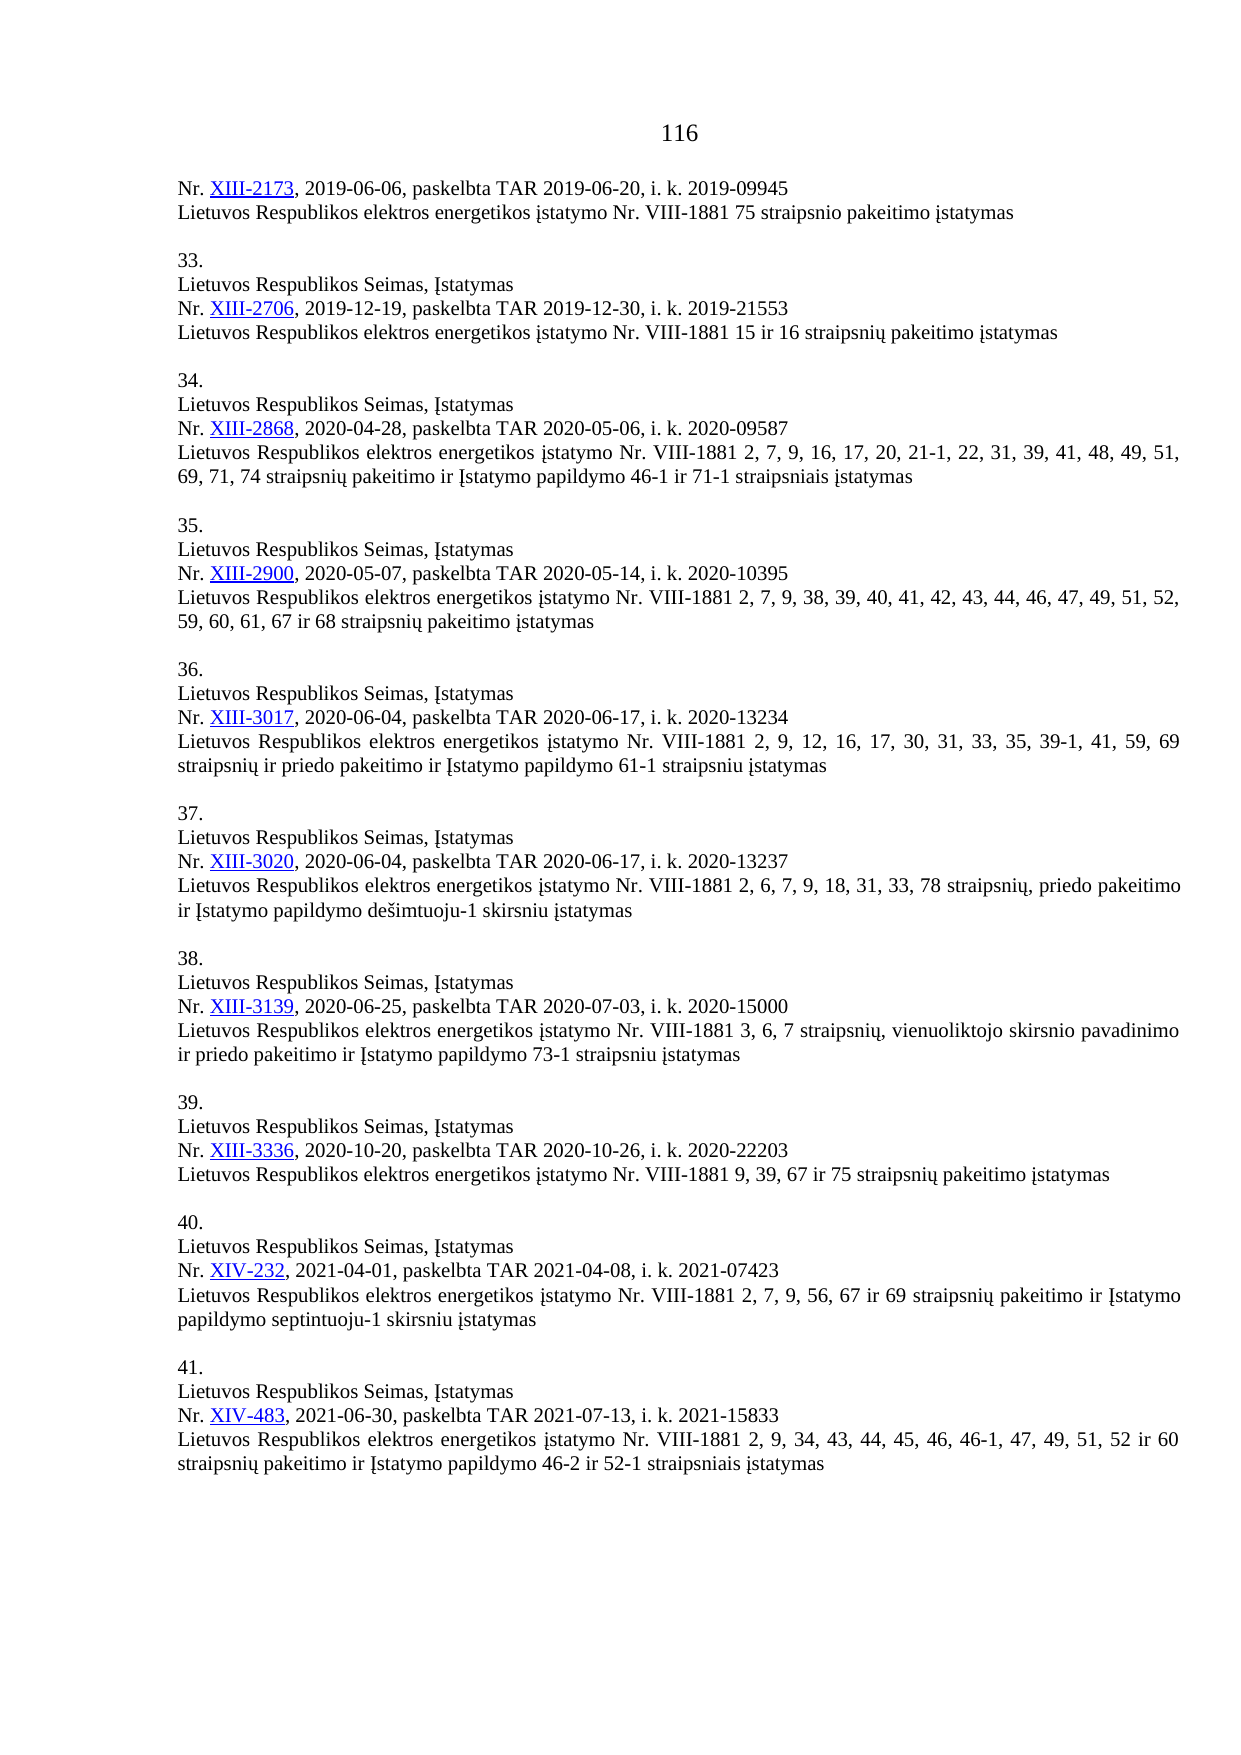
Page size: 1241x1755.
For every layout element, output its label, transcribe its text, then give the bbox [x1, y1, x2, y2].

text Lietuvos Respublikos elektros energetikos įstatymo Nr. VIII-1881 9, 39, 67 ir 75 straipsnių pakeitimo įstatymas [177, 1162, 1181, 1186]
text 40. [177, 1210, 1181, 1234]
text Lietuvos Respublikos elektros energetikos įstatymo Nr. VIII-1881 2, 7, 9, 16, 17, 20, 21-1, 22, 31, 39, 41, 48, 49, 51, 69, 71, 74 straipsnių pakeitimo ir Įstatymo papildymo 46-1 ir 71-1 straipsniais įstatymas [177, 440, 1181, 488]
text Lietuvos Respublikos Seimas, Įstatymas [177, 1234, 1181, 1258]
text Nr. XIII-3017, 2020-06-04, paskelbta TAR 2020-06-17, i. k. 2020-13234 [177, 705, 1181, 729]
text Lietuvos Respublikos Seimas, Įstatymas [177, 825, 1181, 849]
text Lietuvos Respublikos elektros energetikos įstatymo Nr. VIII-1881 3, 6, 7 straipsnių, vienuoliktojo skirsnio pavadinimo ir priedo pakeitimo ir Įstatymo papildymo 73-1 straipsniu įstatymas [177, 1018, 1181, 1066]
text 37. [177, 801, 1181, 825]
text 39. [177, 1090, 1181, 1114]
text Lietuvos Respublikos Seimas, Įstatymas [177, 272, 1181, 296]
text Nr. XIII-2706, 2019-12-19, paskelbta TAR 2019-12-30, i. k. 2019-21553 [177, 296, 1181, 320]
text Lietuvos Respublikos Seimas, Įstatymas [177, 392, 1181, 416]
text Nr. XIV-483, 2021-06-30, paskelbta TAR 2021-07-13, i. k. 2021-15833 [177, 1403, 1181, 1427]
text Nr. XIV-232, 2021-04-01, paskelbta TAR 2021-04-08, i. k. 2021-07423 [177, 1258, 1181, 1282]
text Lietuvos Respublikos elektros energetikos įstatymo Nr. VIII-1881 75 straipsnio pakeitimo įstatymas [177, 200, 1181, 224]
text 36. [177, 657, 1181, 681]
text Nr. XIII-2868, 2020-04-28, paskelbta TAR 2020-05-06, i. k. 2020-09587 [177, 416, 1181, 440]
text Nr. XIII-3139, 2020-06-25, paskelbta TAR 2020-07-03, i. k. 2020-15000 [177, 994, 1181, 1018]
text 35. [177, 512, 1181, 537]
text 38. [177, 946, 1181, 970]
text Lietuvos Respublikos elektros energetikos įstatymo Nr. VIII-1881 2, 9, 12, 16, 17, 30, 31, 33, 35, 39-1, 41, 59, 69 straipsnių ir priedo pakeitimo ir Įstatymo papildymo 61-1 straipsniu įstatymas [177, 729, 1181, 777]
text Nr. XIII-2173, 2019-06-06, paskelbta TAR 2019-06-20, i. k. 2019-09945 [177, 176, 1181, 200]
text Lietuvos Respublikos Seimas, Įstatymas [177, 1114, 1181, 1138]
text 33. [177, 248, 1181, 272]
text Lietuvos Respublikos Seimas, Įstatymas [177, 970, 1181, 994]
text Lietuvos Respublikos Seimas, Įstatymas [177, 1379, 1181, 1403]
text Lietuvos Respublikos elektros energetikos įstatymo Nr. VIII-1881 2, 7, 9, 38, 39, 40, 41, 42, 43, 44, 46, 47, 49, 51, 52, 59, 60, 61, 67 ir 68 straipsnių pakeitimo įstatymas [177, 585, 1181, 633]
text Lietuvos Respublikos elektros energetikos įstatymo Nr. VIII-1881 2, 6, 7, 9, 18, 31, 33, 78 straipsnių, priedo pakeitimo ir Įstatymo papildymo dešimtuoju-1 skirsniu įstatymas [177, 873, 1181, 922]
text Lietuvos Respublikos Seimas, Įstatymas [177, 681, 1181, 705]
text Nr. XIII-3020, 2020-06-04, paskelbta TAR 2020-06-17, i. k. 2020-13237 [177, 849, 1181, 873]
text Lietuvos Respublikos elektros energetikos įstatymo Nr. VIII-1881 2, 7, 9, 56, 67 ir 69 straipsnių pakeitimo ir Įstatymo papildymo septintuoju-1 skirsniu įstatymas [177, 1282, 1181, 1331]
text Lietuvos Respublikos elektros energetikos įstatymo Nr. VIII-1881 15 ir 16 straipsnių pakeitimo įstatymas [177, 320, 1181, 344]
text 34. [177, 368, 1181, 392]
text Nr. XIII-3336, 2020-10-20, paskelbta TAR 2020-10-26, i. k. 2020-22203 [177, 1138, 1181, 1162]
text Nr. XIII-2900, 2020-05-07, paskelbta TAR 2020-05-14, i. k. 2020-10395 [177, 561, 1181, 585]
text Lietuvos Respublikos elektros energetikos įstatymo Nr. VIII-1881 2, 9, 34, 43, 44, 45, 46, 46-1, 47, 49, 51, 52 ir 60 straipsnių pakeitimo ir Įstatymo papildymo 46-2 ir 52-1 straipsniais įstatymas [177, 1427, 1181, 1475]
text 41. [177, 1355, 1181, 1379]
text Lietuvos Respublikos Seimas, Įstatymas [177, 537, 1181, 561]
